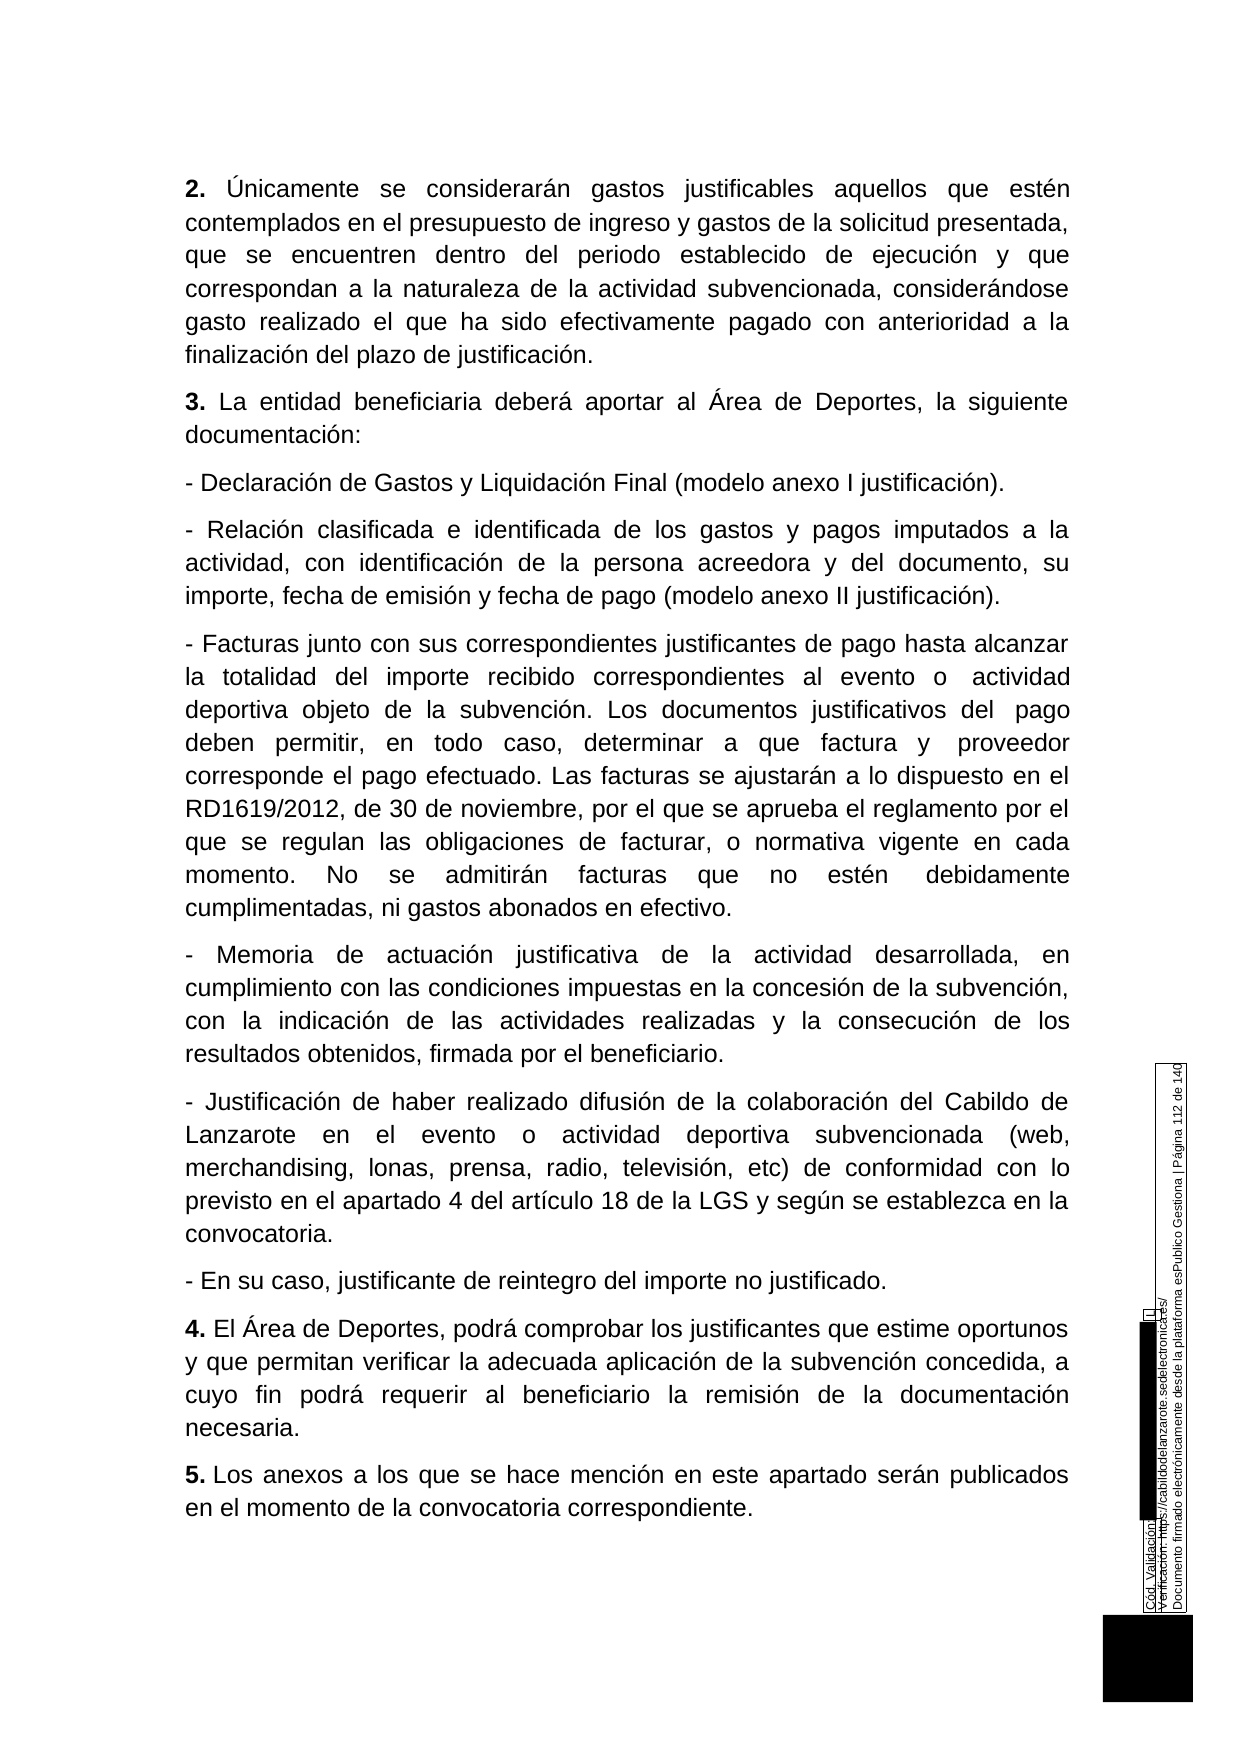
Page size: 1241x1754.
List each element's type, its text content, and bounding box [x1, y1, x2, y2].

list Únicamente se considerarán gastos justificables aquellos que estén contemplados en el presupuesto de ingreso y gastos de la solicitud presentada, que se encuentren dentro del periodo establecido de ejecución y que correspondan a la naturaleza de la actividad subvencionada, considerándose gasto realizado el que ha sido efectivamente pagado con anterioridad a la finalización del plazo de justificación. [185, 174, 1071, 368]
list El Área de Deportes, podrá comprobar los justificantes que estime oportunos y que permitan verificar la adecuada aplicación de la subvención concedida, a cuyo fin podrá requerir al beneficiario la remisión de la documentación necesaria. [185, 1314, 1070, 1442]
list Documento firmado electrónicamente desde la plataforma esPublico Gestiona | Página 112 de 140 [1171, 1065, 1184, 1612]
list Los anexos a los que se hace mención en este apartado serán publicados en el momento de la convocatoria correspondiente. [185, 1460, 1069, 1522]
list L [1144, 1311, 1155, 1320]
list La entidad beneficiaria deberá aportar al Área de Deportes, la siguiente documentación: [185, 387, 1069, 449]
list Verificación: https://cabildodelanzarote.sedelectronica.es/ [1156, 1065, 1169, 1612]
list Memoria de actuación justificativa de la actividad desarrollada, en cumplimiento con las condiciones impuestas en la concesión de la subvención, con la indicación de las actividades realizadas y la consecución de los resultados obtenidos, firmada por el beneficiario. [185, 940, 1070, 1068]
list Cód. Validación: [1144, 1520, 1155, 1612]
list Declaración de Gastos y Liquidación Final (modelo anexo I justificación). [185, 467, 1088, 496]
list Relación clasificada e identificada de los gastos y pagos imputados a la actividad, con identificación de la persona acreedora y del documento, su importe, fecha de emisión y fecha de pago (modelo anexo II justificación). [185, 515, 1070, 610]
list En su caso, justificante de reintegro del importe no justificado. [185, 1266, 1088, 1295]
list Facturas junto con sus correspondientes justificantes de pago hasta alcanzar la totalidad del importe recibido correspondientes al evento o actividad deportiva objeto de la subvención. Los documentos justificativos del pago deben permitir, en todo caso, determinar a que factura y proveedor corresponde el pago efectuado. Las facturas se ajustarán a lo dispuesto en el RD1619/2012, de 30 de noviembre, por el que se aprueba el reglamento por el que se regulan las obligaciones de facturar, o normativa vigente en cada momento. No se admitirán facturas que no estén debidamente cumplimentadas, ni gastos abonados en efectivo. [185, 629, 1070, 922]
list Justificación de haber realizado difusión de la colaboración del Cabildo de Lanzarote en el evento o actividad deportiva subvencionada (web, merchandising, lonas, prensa, radio, televisión, etc) de conformidad con lo previsto en el apartado 4 del artículo 18 de la LGS y según se establezca en la convocatoria. [185, 1087, 1071, 1247]
